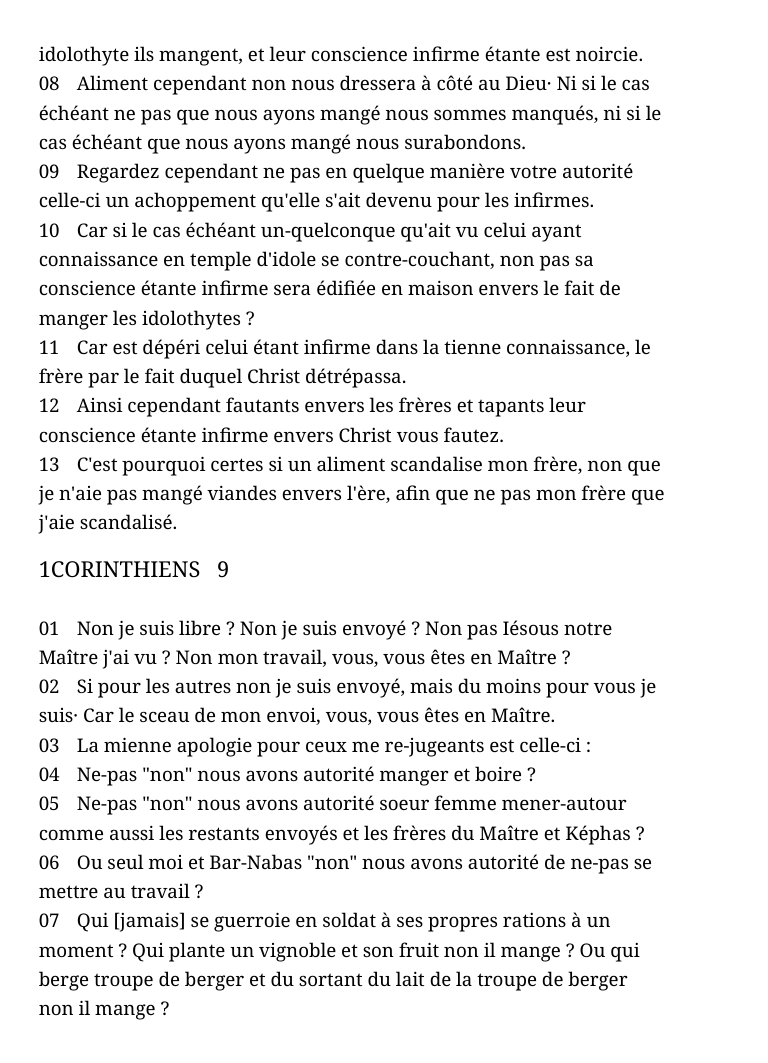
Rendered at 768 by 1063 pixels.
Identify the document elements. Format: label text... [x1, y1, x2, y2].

text 01 Non je suis libre ? Non je suis envoyé ? Non pas Iésous notre Maître j'ai vu ? Non mon travail, vous, vous êtes en Maître ? 02 Si pour les autres non je suis envoyé, mais du moins pour vous je suis· Car le sceau de mon envoi, vous, vous êtes en Maître. 03 La mienne apologie pour ceux me re-jugeants est celle-ci : 04 Ne-pas "non" nous avons autorité manger et boire ? 05 Ne-pas "non" nous avons autorité soeur femme mener-autour comme aussi les restants envoyés et les frères du Maître et Képhas ? 06 Ou seul moi et Bar-Nabas "non" nous avons autorité de ne-pas se mettre au travail ? 07 Qui [jamais] se guerroie en soldat à ses propres rations à un moment ? Qui plante un vignoble et son fruit non il mange ? Ou qui berge troupe de berger et du sortant du lait de la troupe de berger non il mange ? [38, 588, 667, 1021]
text 1CORINTHIENS 9 [38, 553, 667, 583]
text idolothyte ils mangent, et leur conscience infirme étante est noircie. 08 Aliment cependant non nous dressera à côté au Dieu· Ni si le cas échéant ne pas que nous ayons mangé nous sommes manqués, ni si le cas échéant que nous ayons mangé nous surabondons. 09 Regardez cependant ne pas en quelque manière votre autorité celle-ci un achoppement qu'elle s'ait devenu pour les infirmes. 10 Car si le cas échéant un-quelconque qu'ait vu celui ayant connaissance en temple d'idole se contre-couchant, non pas sa conscience étante infirme sera édifiée en maison envers le fait de manger les idolothytes ? 11 Car est dépéri celui étant infirme dans la tienne connaissance, le frère par le fait duquel Christ détrépassa. 12 Ainsi cependant fautants envers les frères et tapants leur conscience étante infirme envers Christ vous fautez. 13 C'est pourquoi certes si un aliment scandalise mon frère, non que je n'aie pas mangé viandes envers l'ère, afin que ne pas mon frère que j'aie scandalisé. [38, 41, 667, 535]
